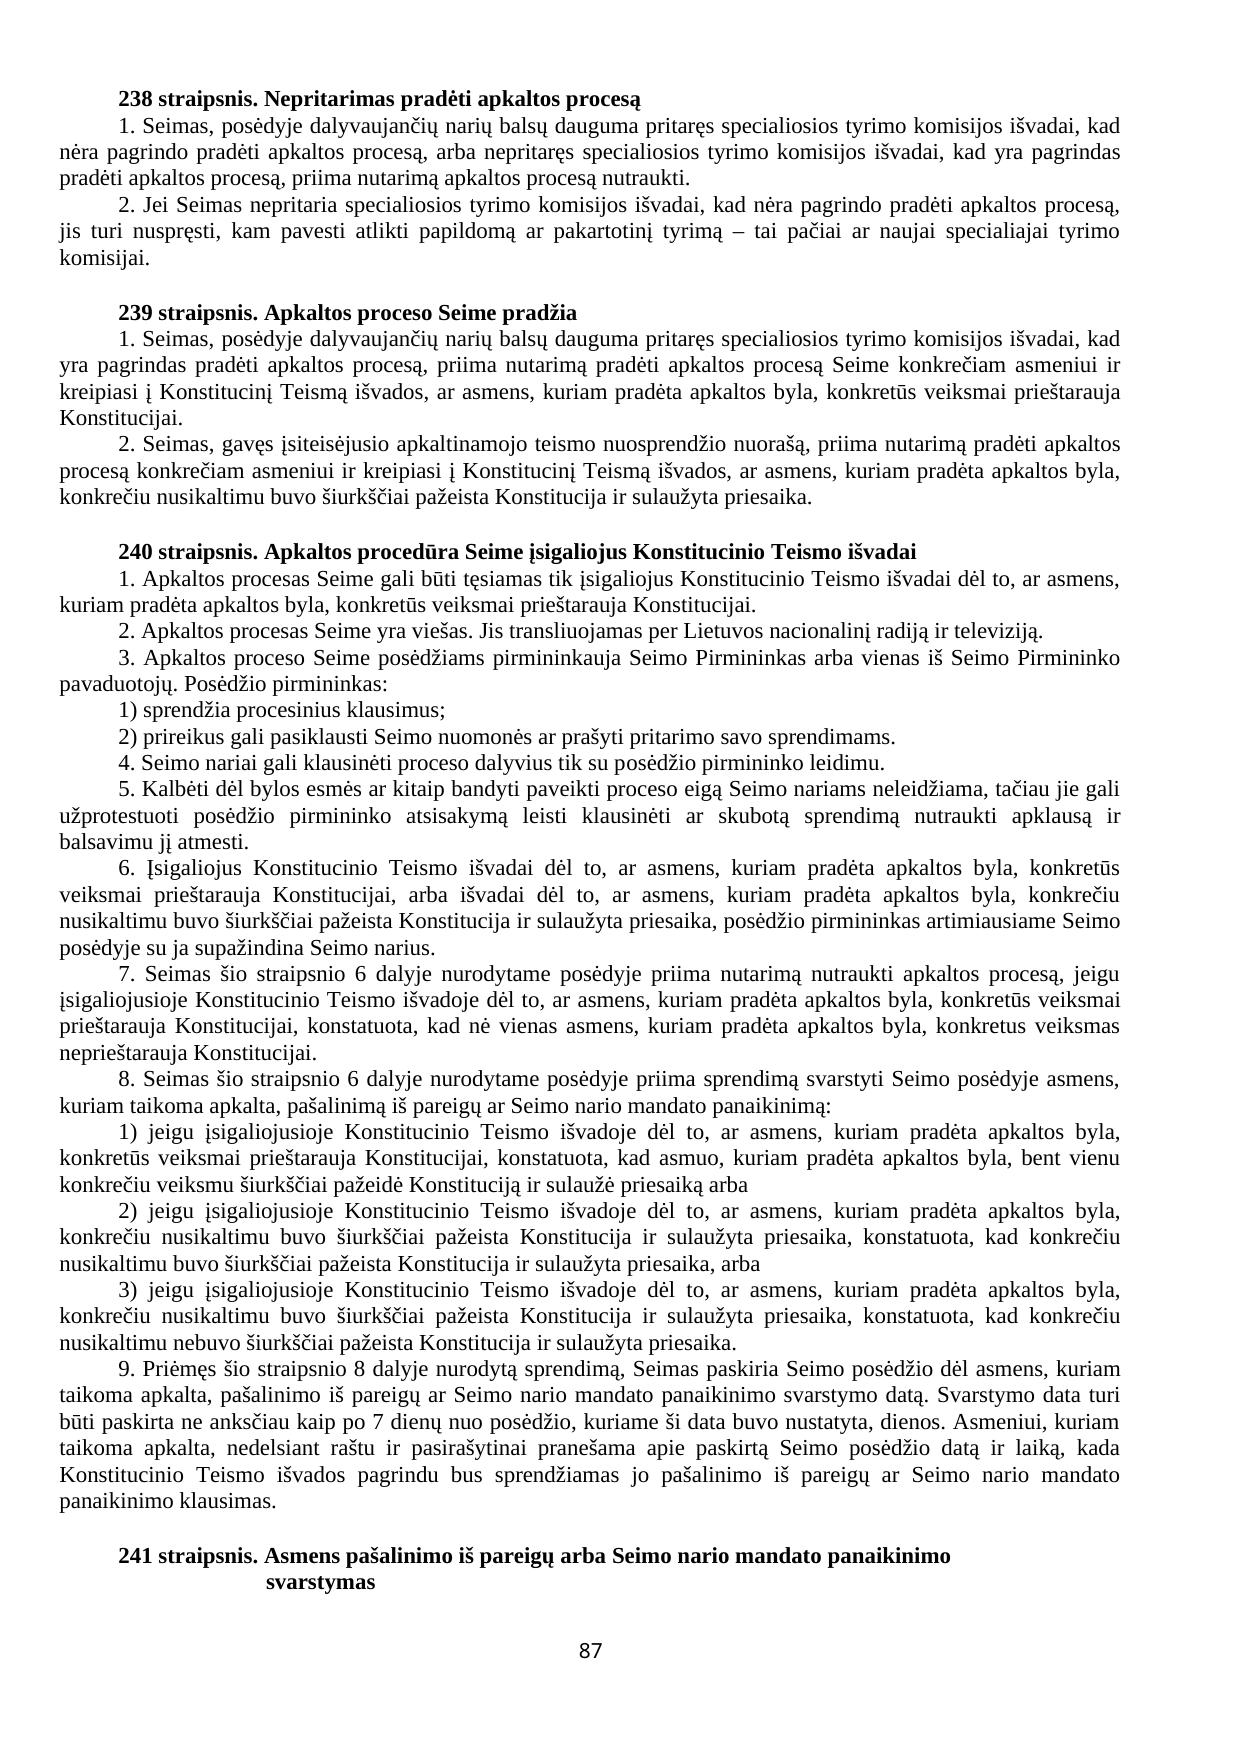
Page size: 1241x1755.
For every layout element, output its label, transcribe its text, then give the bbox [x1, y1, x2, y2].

text 238 straipsnis. Nepritarimas pradėti apkaltos procesą [59, 85, 1122, 112]
text 1. Seimas, posėdyje dalyvaujančių narių balsų dauguma pritaręs specialiosios tyrimo komisijos išvadai, kad nėra pagrindo pradėti apkaltos procesą, arba nepritaręs specialiosios tyrimo komisijos išvadai, kad yra pagrindas pradėti apkaltos procesą, priima nutarimą apkaltos procesą nutraukti. [59, 112, 1122, 191]
text 1) jeigu įsigaliojusioje Konstitucinio Teismo išvadoje dėl to, ar asmens, kuriam pradėta apkaltos byla, konkretūs veiksmai prieštarauja Konstitucijai, konstatuota, kad asmuo, kuriam pradėta apkaltos byla, bent vienu konkrečiu veiksmu šiurkščiai pažeidė Konstituciją ir sulaužė priesaiką arba [59, 1118, 1122, 1197]
text 2) prireikus gali pasiklausti Seimo nuomonės ar prašyti pritarimo savo sprendimams. [59, 723, 1122, 749]
text 9. Priėmęs šio straipsnio 8 dalyje nurodytą sprendimą, Seimas paskiria Seimo posėdžio dėl asmens, kuriam taikoma apkalta, pašalinimo iš pareigų ar Seimo nario mandato panaikinimo svarstymo datą. Svarstymo data turi būti paskirta ne anksčiau kaip po 7 dienų nuo posėdžio, kuriame ši data buvo nustatyta, dienos. Asmeniui, kuriam taikoma apkalta, nedelsiant raštu ir pasirašytinai pranešama apie paskirtą Seimo posėdžio datą ir laiką, kada Konstitucinio Teismo išvados pagrindu bus sprendžiamas jo pašalinimo iš pareigų ar Seimo nario mandato panaikinimo klausimas. [59, 1355, 1122, 1513]
text 3. Apkaltos proceso Seime posėdžiams pirmininkauja Seimo Pirmininkas arba vienas iš Seimo Pirmininko pavaduotojų. Posėdžio pirmininkas: [59, 644, 1122, 696]
text 6. Įsigaliojus Konstitucinio Teismo išvadai dėl to, ar asmens, kuriam pradėta apkaltos byla, konkretūs veiksmai prieštarauja Konstitucijai, arba išvadai dėl to, ar asmens, kuriam pradėta apkaltos byla, konkrečiu nusikaltimu buvo šiurkščiai pažeista Konstitucija ir sulaužyta priesaika, posėdžio pirmininkas artimiausiame Seimo posėdyje su ja supažindina Seimo narius. [59, 854, 1122, 960]
text 4. Seimo nariai gali klausinėti proceso dalyvius tik su posėdžio pirmininko leidimu. [59, 749, 1122, 775]
text 8. Seimas šio straipsnio 6 dalyje nurodytame posėdyje priima sprendimą svarstyti Seimo posėdyje asmens, kuriam taikoma apkalta, pašalinimą iš pareigų ar Seimo nario mandato panaikinimą: [59, 1065, 1122, 1118]
text 7. Seimas šio straipsnio 6 dalyje nurodytame posėdyje priima nutarimą nutraukti apkaltos procesą, jeigu įsigaliojusioje Konstitucinio Teismo išvadoje dėl to, ar asmens, kuriam pradėta apkaltos byla, konkretūs veiksmai prieštarauja Konstitucijai, konstatuota, kad nė vienas asmens, kuriam pradėta apkaltos byla, konkretus veiksmas neprieštarauja Konstitucijai. [59, 960, 1122, 1065]
text 1. Apkaltos procesas Seime gali būti tęsiamas tik įsigaliojus Konstitucinio Teismo išvadai dėl to, ar asmens, kuriam pradėta apkaltos byla, konkretūs veiksmai prieštarauja Konstitucijai. [59, 564, 1122, 617]
text 3) jeigu įsigaliojusioje Konstitucinio Teismo išvadoje dėl to, ar asmens, kuriam pradėta apkaltos byla, konkrečiu nusikaltimu buvo šiurkščiai pažeista Konstitucija ir sulaužyta priesaika, konstatuota, kad konkrečiu nusikaltimu nebuvo šiurkščiai pažeista Konstitucija ir sulaužyta priesaika. [59, 1276, 1122, 1355]
text svarstymas [59, 1568, 1122, 1595]
text 2. Jei Seimas nepritaria specialiosios tyrimo komisijos išvadai, kad nėra pagrindo pradėti apkaltos procesą, jis turi nuspręsti, kam pavesti atlikti papildomą ar pakartotinį tyrimą – tai pačiai ar naujai specialiajai tyrimo komisijai. [59, 191, 1122, 270]
text 2) jeigu įsigaliojusioje Konstitucinio Teismo išvadoje dėl to, ar asmens, kuriam pradėta apkaltos byla, konkrečiu nusikaltimu buvo šiurkščiai pažeista Konstitucija ir sulaužyta priesaika, konstatuota, kad konkrečiu nusikaltimu buvo šiurkščiai pažeista Konstitucija ir sulaužyta priesaika, arba [59, 1197, 1122, 1276]
text 240 straipsnis. Apkaltos procedūra Seime įsigaliojus Konstitucinio Teismo išvadai [59, 538, 1122, 564]
text 1) sprendžia procesinius klausimus; [59, 696, 1122, 723]
text 239 straipsnis. Apkaltos proceso Seime pradžia [59, 299, 1122, 325]
text 2. Seimas, gavęs įsiteisėjusio apkaltinamojo teismo nuosprendžio nuorašą, priima nutarimą pradėti apkaltos procesą konkrečiam asmeniui ir kreipiasi į Konstitucinį Teismą išvados, ar asmens, kuriam pradėta apkaltos byla, konkrečiu nusikaltimu buvo šiurkščiai pažeista Konstitucija ir sulaužyta priesaika. [59, 430, 1122, 509]
text 241 straipsnis. Asmens pašalinimo iš pareigų arba Seimo nario mandato panaikinimo [59, 1542, 1122, 1568]
text 2. Apkaltos procesas Seime yra viešas. Jis transliuojamas per Lietuvos nacionalinį radiją ir televiziją. [59, 617, 1122, 644]
text 5. Kalbėti dėl bylos esmės ar kitaip bandyti paveikti proceso eigą Seimo nariams neleidžiama, tačiau jie gali užprotestuoti posėdžio pirmininko atsisakymą leisti klausinėti ar skubotą sprendimą nutraukti apklausą ir balsavimu jį atmesti. [59, 775, 1122, 854]
text 1. Seimas, posėdyje dalyvaujančių narių balsų dauguma pritaręs specialiosios tyrimo komisijos išvadai, kad yra pagrindas pradėti apkaltos procesą, priima nutarimą pradėti apkaltos procesą Seime konkrečiam asmeniui ir kreipiasi į Konstitucinį Teismą išvados, ar asmens, kuriam pradėta apkaltos byla, konkretūs veiksmai prieštarauja Konstitucijai. [59, 325, 1122, 430]
